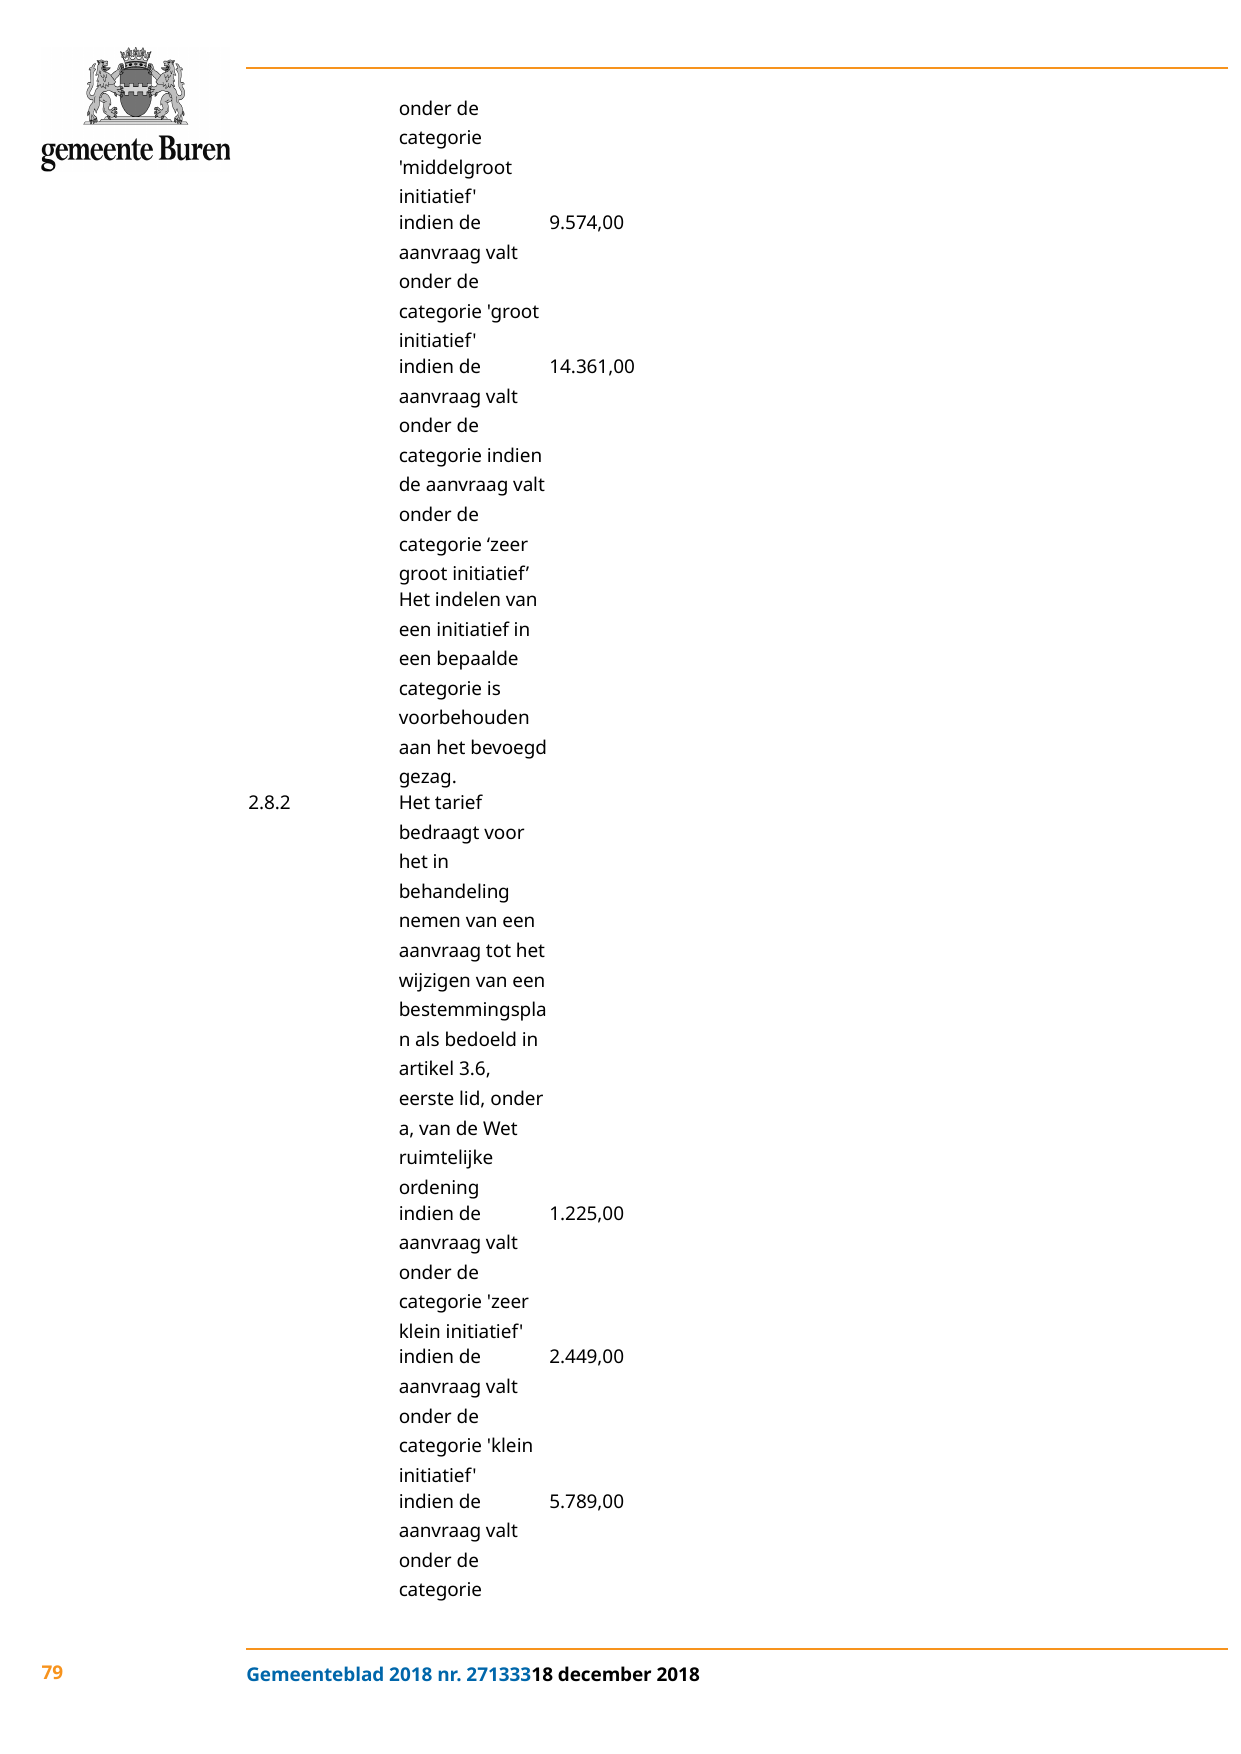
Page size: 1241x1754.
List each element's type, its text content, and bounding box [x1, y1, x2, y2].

table_cell 14.361,00 [549, 353, 700, 586]
table_cell 9.574,00 [549, 209, 700, 353]
table_cell [549, 789, 700, 1200]
table_cell [248, 353, 398, 586]
table_cell 2.8.2 [248, 789, 398, 1200]
table_cell indien de aanvraag valt onder de categorie 'zeer klein initiatief' [399, 1200, 549, 1344]
table_cell [248, 209, 398, 353]
table_cell [248, 95, 398, 209]
table_cell [248, 1200, 398, 1344]
table_cell [549, 95, 700, 209]
table_cell [549, 586, 700, 789]
table_cell onder de categorie 'middelgroot initiatief' [399, 95, 549, 209]
table_cell Het tarief bedraagt voor het in behandeling nemen van een aanvraag tot het wijzigen van een bestemmingsplan als bedoeld in artikel 3.6, eerste lid, onder a, van de Wet ruimtelijke ordening [399, 789, 549, 1200]
picture [41, 47, 231, 172]
table_cell [248, 1488, 398, 1602]
table_cell Het indelen van een initiatief in een bepaalde categorie is voorbehouden aan het bevoegd gezag. [399, 586, 549, 789]
table_cell indien de aanvraag valt onder de categorie indien de aanvraag valt onder de categorie ‘zeer groot initiatief’ [399, 353, 549, 586]
table_cell [248, 1344, 398, 1488]
table_cell indien de aanvraag valt onder de categorie [399, 1488, 549, 1602]
table_cell 2.449,00 [549, 1344, 700, 1488]
table_cell 1.225,00 [549, 1200, 700, 1344]
table_cell indien de aanvraag valt onder de categorie 'groot initiatief' [399, 209, 549, 353]
table_cell indien de aanvraag valt onder de categorie 'klein initiatief' [399, 1344, 549, 1488]
table_cell [248, 586, 398, 789]
table_cell 5.789,00 [549, 1488, 700, 1602]
